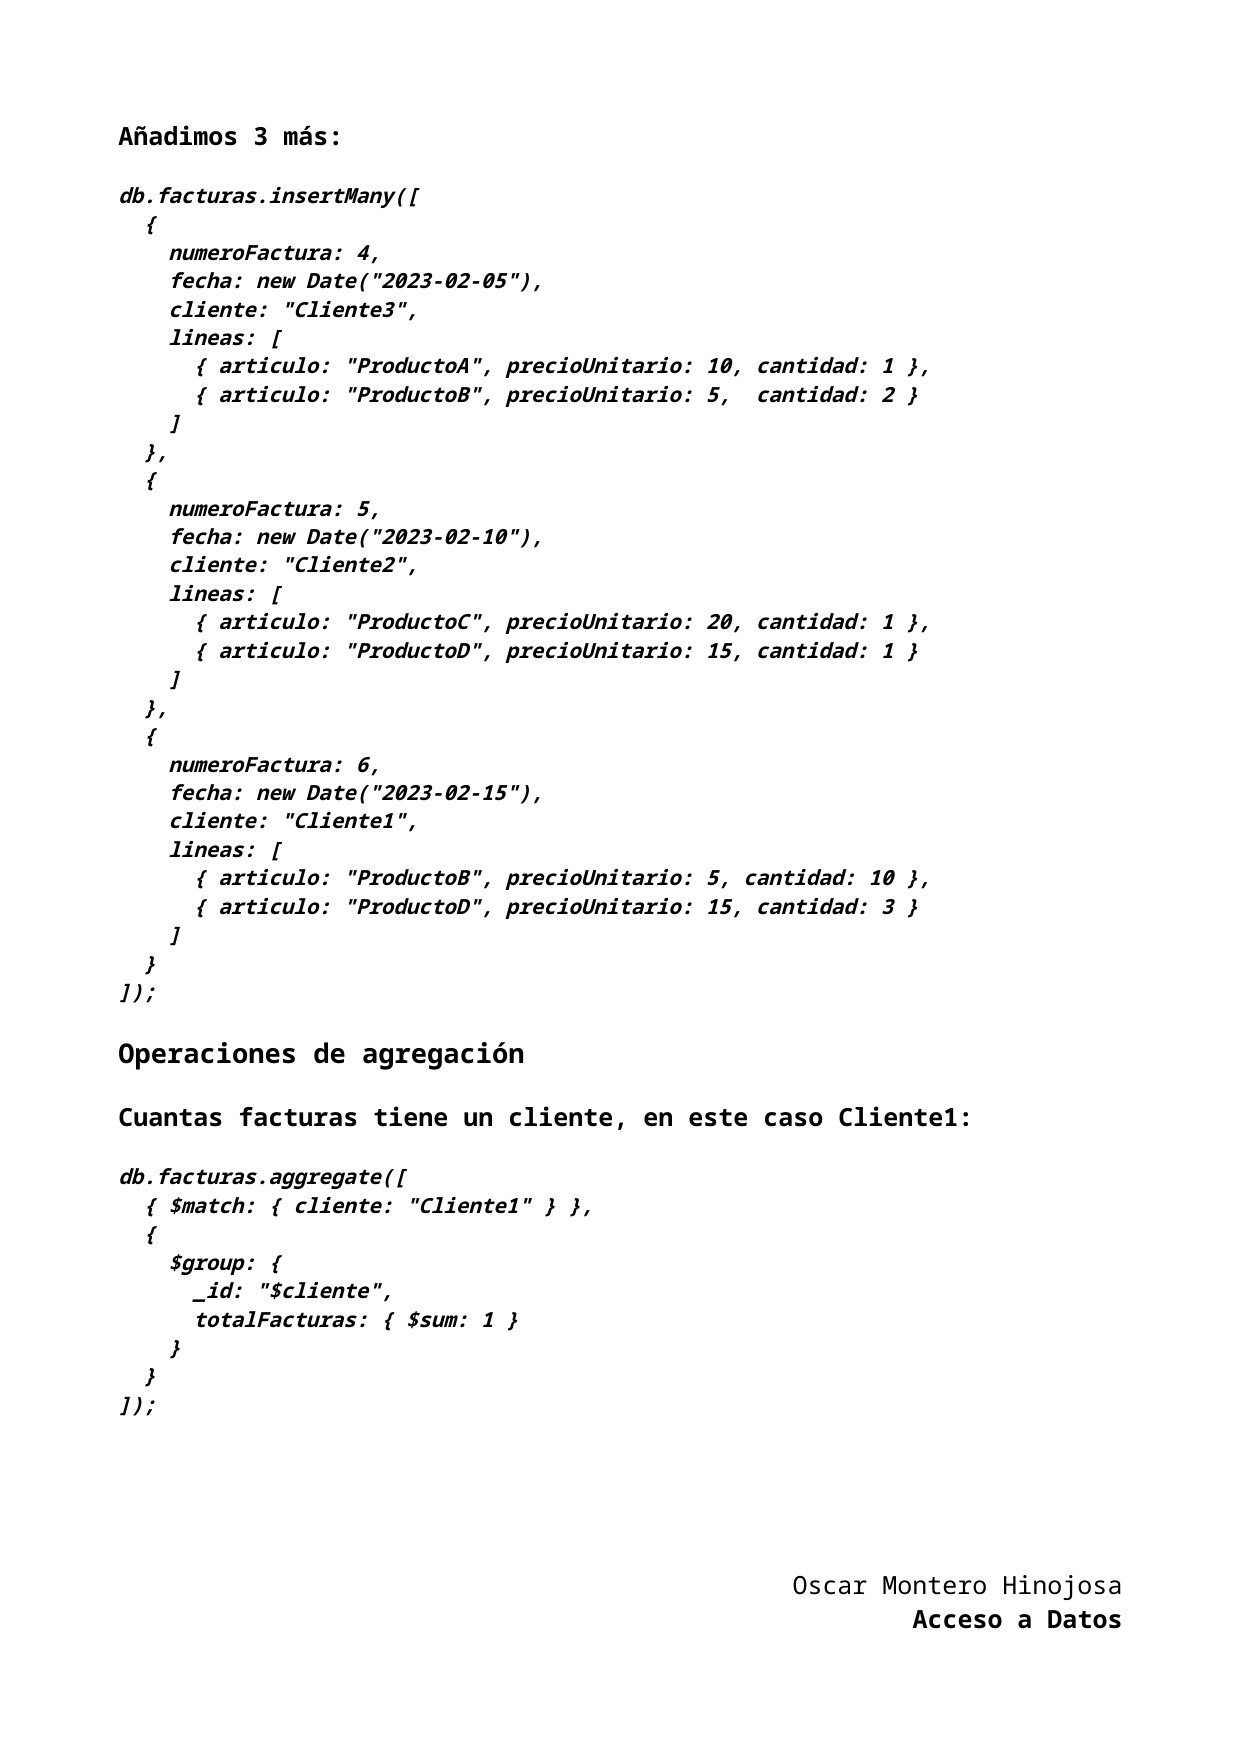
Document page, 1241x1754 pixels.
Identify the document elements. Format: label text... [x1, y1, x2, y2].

text { articulo: "ProductoD", precioUnitario: 15, cantidad: 3 } [118, 892, 1122, 920]
text fecha: new Date("2023-02-05"), [118, 266, 1122, 295]
text { articulo: "ProductoD", precioUnitario: 15, cantidad: 1 } [118, 636, 1122, 664]
text { articulo: "ProductoC", precioUnitario: 20, cantidad: 1 }, [118, 607, 1122, 636]
text db.facturas.aggregate([ [118, 1162, 1122, 1191]
text Cuantas facturas tiene un cliente, en este caso Cliente1: [118, 1100, 1122, 1134]
text cliente: "Cliente3", [118, 295, 1122, 323]
text } [118, 1333, 1122, 1362]
text db.facturas.insertMany([ [118, 181, 1122, 209]
text { articulo: "ProductoA", precioUnitario: 10, cantidad: 1 }, [118, 352, 1122, 380]
text { articulo: "ProductoB", precioUnitario: 5, cantidad: 10 }, [118, 863, 1122, 892]
text ]); [118, 1390, 1122, 1418]
text { [118, 721, 1122, 750]
text fecha: new Date("2023-02-10"), [118, 522, 1122, 551]
text _id: "$cliente", [118, 1276, 1122, 1305]
text Operaciones de agregación [118, 1034, 1122, 1071]
text { articulo: "ProductoB", precioUnitario: 5, cantidad: 2 } [118, 380, 1122, 408]
text lineas: [ [118, 579, 1122, 607]
text ] [118, 664, 1122, 693]
text { [118, 209, 1122, 238]
text } [118, 1362, 1122, 1390]
text ] [118, 920, 1122, 949]
text numeroFactura: 4, [118, 238, 1122, 266]
text fecha: new Date("2023-02-15"), [118, 778, 1122, 807]
text }, [118, 437, 1122, 465]
text cliente: "Cliente1", [118, 807, 1122, 835]
text numeroFactura: 5, [118, 494, 1122, 522]
text ] [118, 408, 1122, 437]
text { [118, 465, 1122, 494]
text Añadimos 3 más: [118, 118, 1122, 152]
text ]); [118, 977, 1122, 1006]
text lineas: [ [118, 835, 1122, 863]
text cliente: "Cliente2", [118, 551, 1122, 579]
text { $match: { cliente: "Cliente1" } }, [118, 1191, 1122, 1219]
text $group: { [118, 1248, 1122, 1276]
text }, [118, 693, 1122, 721]
text } [118, 949, 1122, 977]
text { [118, 1219, 1122, 1248]
text numeroFactura: 6, [118, 750, 1122, 778]
text lineas: [ [118, 323, 1122, 352]
text totalFacturas: { $sum: 1 } [118, 1305, 1122, 1333]
